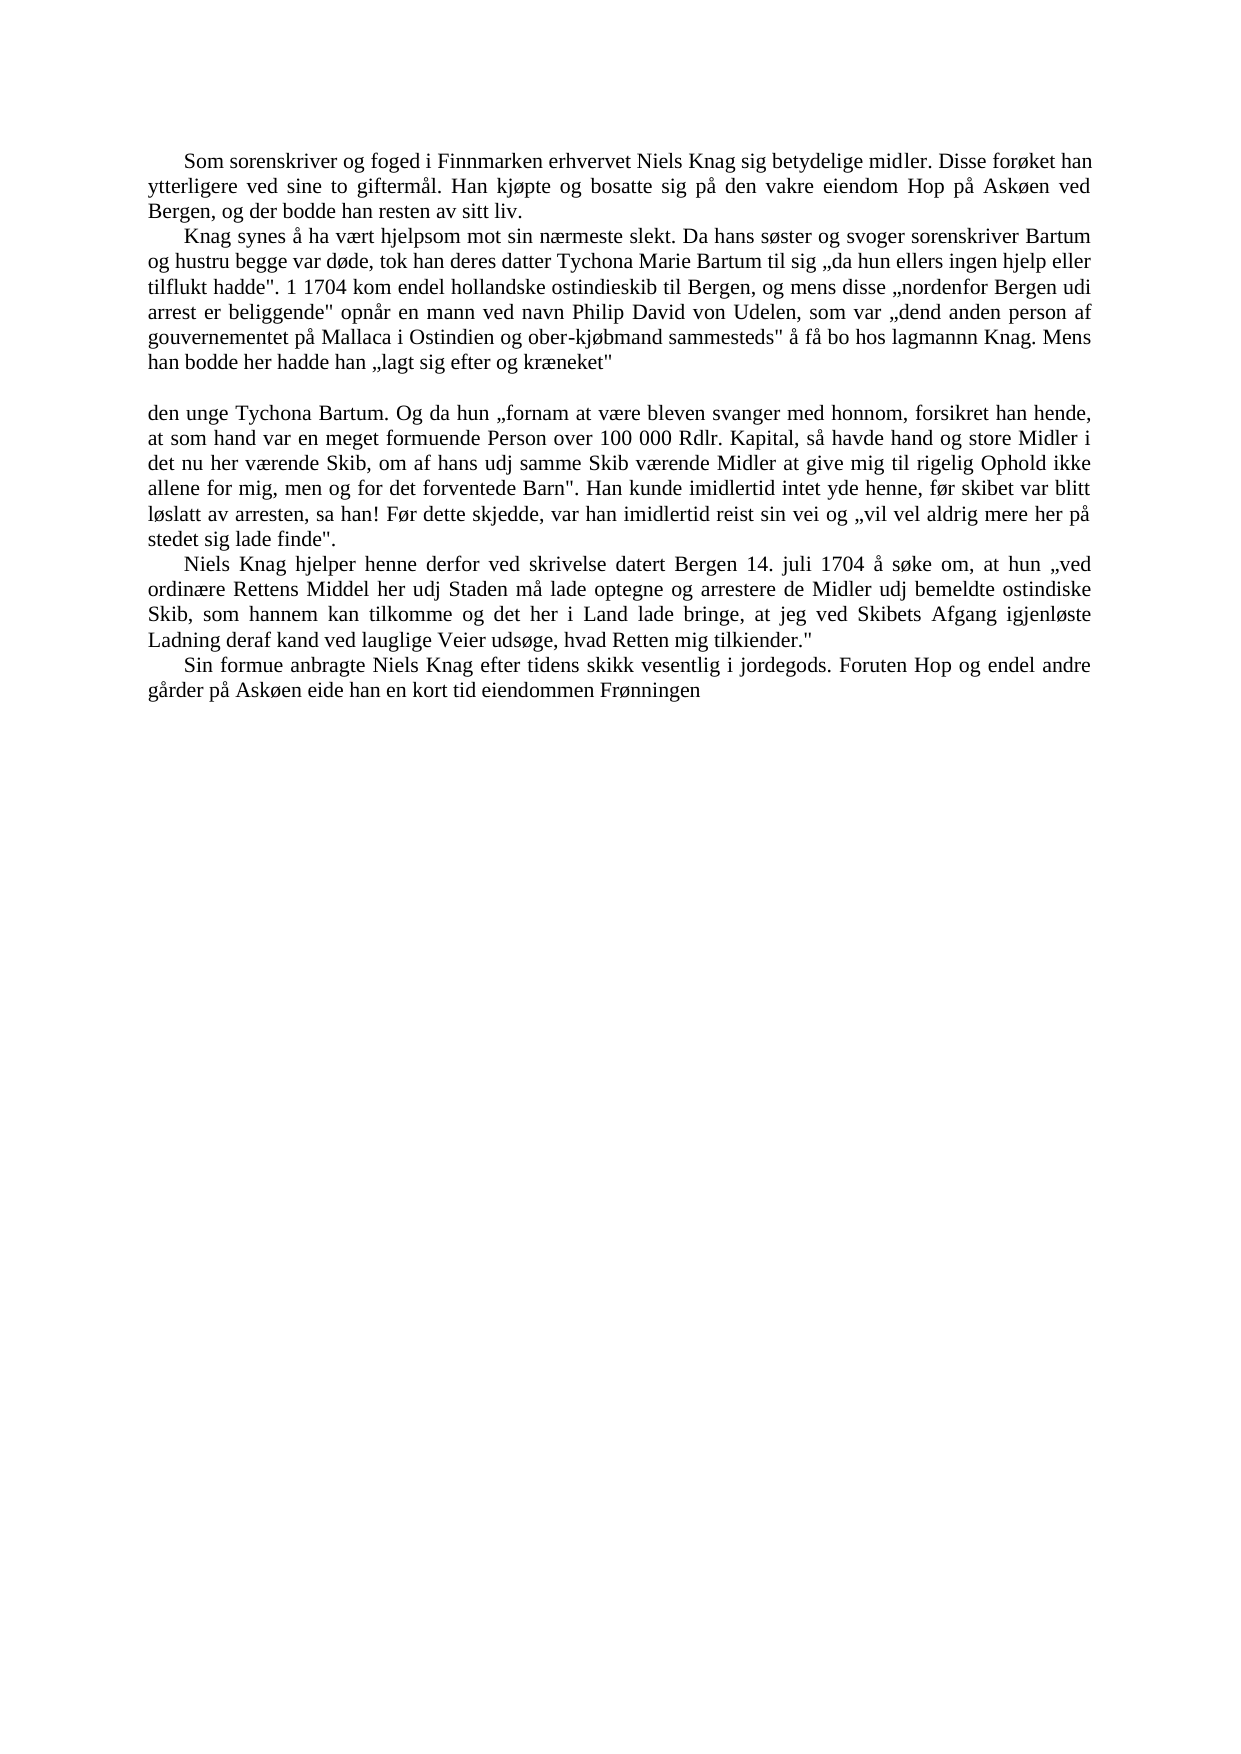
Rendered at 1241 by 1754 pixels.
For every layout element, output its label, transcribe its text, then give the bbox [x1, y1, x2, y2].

text Sin formue anbragte Niels Knag efter tidens skikk vesentlig i jordegods. Foruten Hop og endel andre gårder på Askøen eide han en kort tid eiendommen Frønningen [148, 652, 1093, 702]
text den unge Tychona Bartum. Og da hun „fornam at være bleven svanger med honnom, forsikret han hende, at som hand var en meget formuende Person over 100 000 Rdlr. Kapital, så havde hand og store Midler i det nu her værende Skib, om af hans udj samme Skib værende Midler at give mig til rigelig Ophold ikke allene for mig, men og for det forventede Barn". Han kunde imidlertid intet yde henne, før skibet var blitt løslatt av arresten, sa han! Før dette skjedde, var han imidlertid reist sin vei og „vil vel aldrig mere her på stedet sig lade finde". [148, 400, 1093, 551]
text Som sorenskriver og foged i Finnmarken erhvervet Niels Knag sig betydelige mid­ler. Disse forøket han ytterligere ved sine to giftermål. Han kjøpte og bosatte sig på den vakre eiendom Hop på Askøen ved Bergen, og der bodde han resten av sitt liv. [148, 148, 1093, 223]
text Knag synes å ha vært hjelpsom mot sin nærmeste slekt. Da hans søster og svoger sorenskriver Bartum og hustru begge var døde, tok han deres datter Tychona Marie Bartum til sig „da hun ellers ingen hjelp eller tilflukt hadde". 1 1704 kom endel hollandske ostindieskib til Bergen, og mens disse „nordenfor Bergen udi arrest er beliggende" opnår en mann ved navn Philip David von Udelen, som var „dend anden person af gouvernementet på Mallaca i Ostindien og ober‑kjøbmand sammesteds" å få bo hos lagmannn Knag. Mens han bodde her hadde han „lagt sig efter og kræneket" [148, 223, 1093, 374]
text Niels Knag hjelper henne derfor ved skrivelse datert Bergen 14. juli 1704 å søke om, at hun „ved ordinære Rettens Middel her udj Staden må lade optegne og arrestere de Midler udj bemeldte ostindiske Skib, som hannem kan tilkomme og det her i Land lade bringe, at jeg ved Skibets Afgang igjenløste Ladning deraf kand ved lauglige Veier udsøge, hvad Retten mig tilkiender." [148, 551, 1093, 652]
